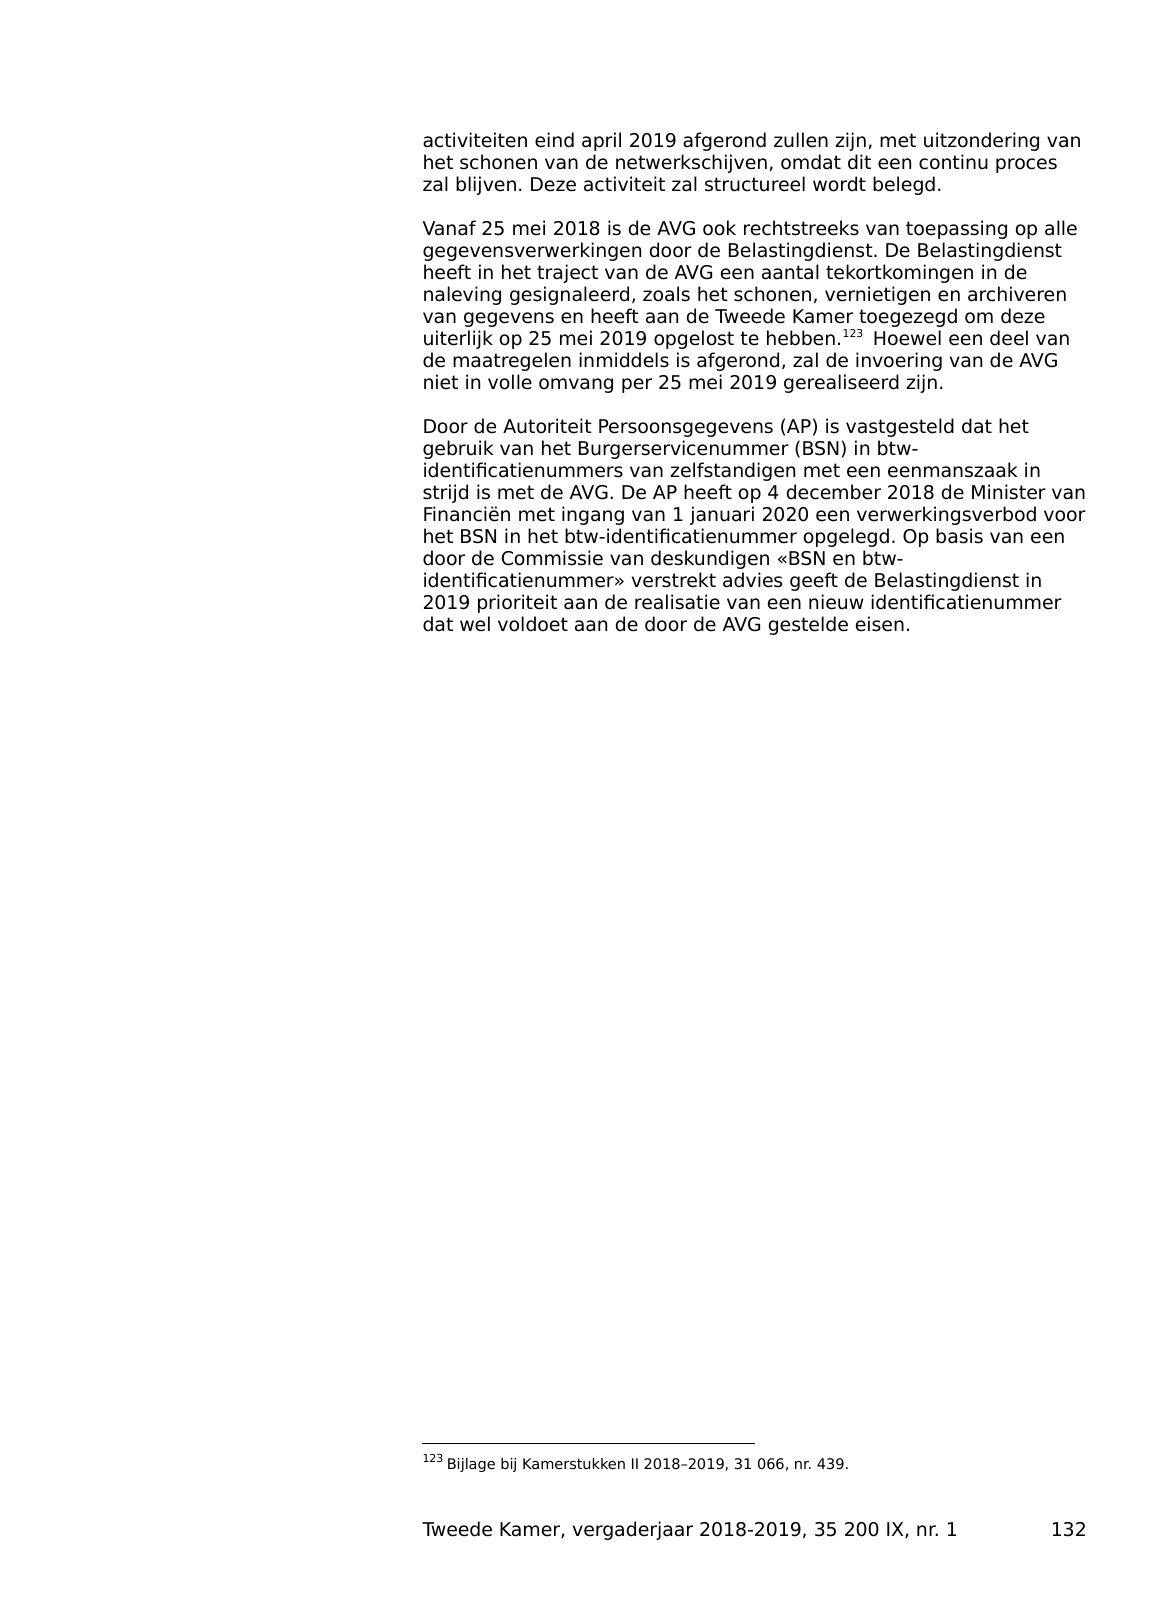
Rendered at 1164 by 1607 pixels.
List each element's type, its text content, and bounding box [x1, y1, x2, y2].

text activiteiten eind april 2019 afgerond zullen zijn, met uitzondering van het schonen van de netwerkschijven, omdat dit een continu proces zal blijven. Deze activiteit zal structureel wordt belegd. [422, 130, 1087, 196]
text Bijlage bij Kamerstukken II 2018–2019, 31 066, nr. 439. [422, 1452, 1087, 1474]
text Vanaf 25 mei 2018 is de AVG ook rechtstreeks van toepassing op alle gegevensverwerkingen door de Belastingdienst. De Belastingdienst heeft in het traject van de AVG een aantal tekortkomingen in de naleving gesignaleerd, zoals het schonen, vernietigen en archiveren van gegevens en heeft aan de Tweede Kamer toegezegd om deze uiterlijk op 25 mei 2019 opgelost te hebben. Hoewel een deel van de maatregelen inmiddels is afgerond, zal de invoering van de AVG niet in volle omvang per 25 mei 2019 gerealiseerd zijn. [422, 218, 1087, 394]
text Door de Autoriteit Persoonsgegevens (AP) is vastgesteld dat het gebruik van het Burgerservicenummer (BSN) in btw-identificatienummers van zelfstandigen met een eenmanszaak in strijd is met de AVG. De AP heeft op 4 december 2018 de Minister van Financiën met ingang van 1 januari 2020 een verwerkingsverbod voor het BSN in het btw-identificatienummer opgelegd. Op basis van een door de Commissie van deskundigen «BSN en btw-identificatienummer» verstrekt advies geeft de Belastingdienst in 2019 prioriteit aan de realisatie van een nieuw identificatienummer dat wel voldoet aan de door de AVG gestelde eisen. [422, 416, 1087, 636]
